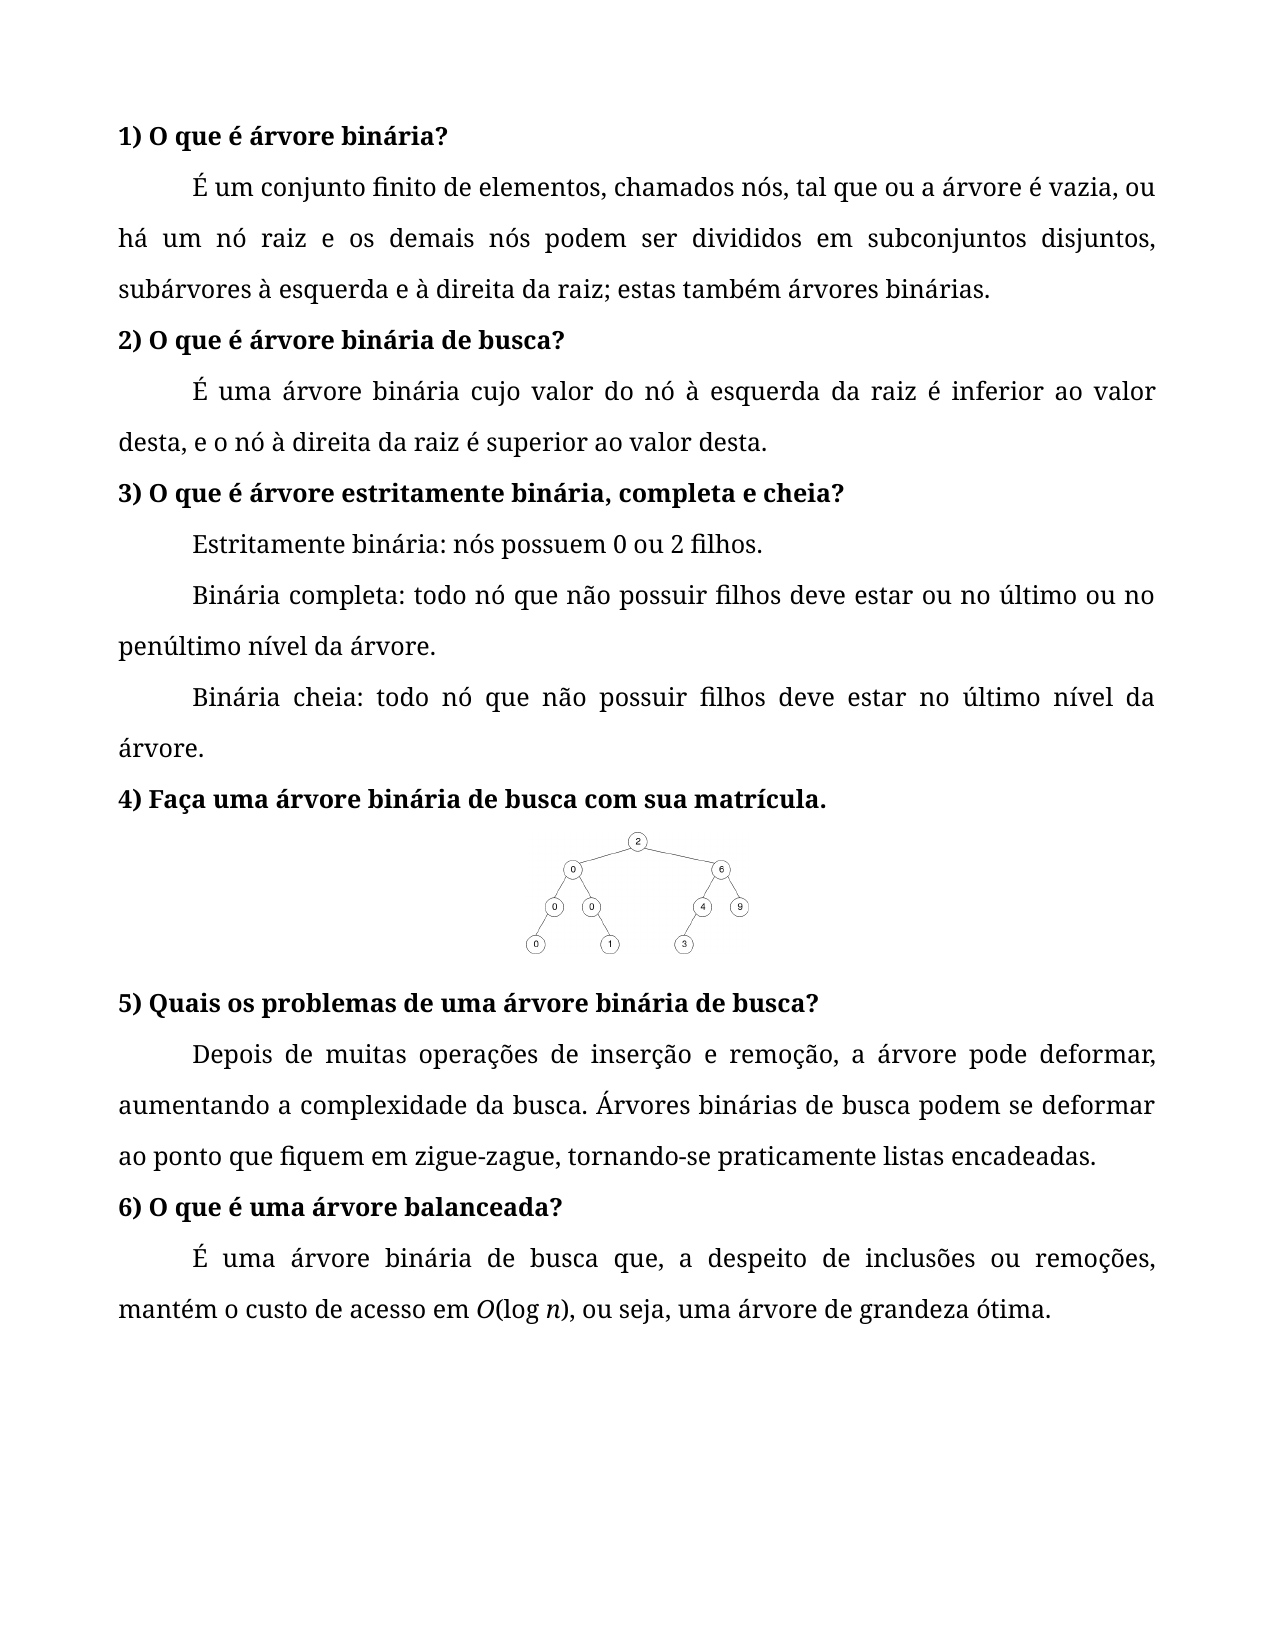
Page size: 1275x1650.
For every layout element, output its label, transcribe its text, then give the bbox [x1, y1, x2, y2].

text 1) O que é árvore binária? [118, 118, 1157, 152]
text Estritamente binária: nós possuem 0 ou 2 filhos. [118, 526, 1157, 561]
text É um conjunto finito de elementos, chamados nós, tal que ou a árvore é vazia, ou há um nó raiz e os demais nós podem ser divididos em subconjuntos disjuntos, subárvores à esquerda e à direita da raiz; estas também árvores binárias. [118, 169, 1157, 305]
text Binária cheia: todo nó que não possuir filhos deve estar no último nível da árvore. [118, 679, 1157, 765]
text É uma árvore binária cujo valor do nó à esquerda da raiz é inferior ao valor desta, e o nó à direita da raiz é superior ao valor desta. [118, 373, 1157, 458]
text Binária completa: todo nó que não possuir filhos deve estar ou no último ou no penúltimo nível da árvore. [118, 577, 1157, 663]
text 3) O que é árvore estritamente binária, completa e cheia? [118, 475, 1157, 509]
text 4) Faça uma árvore binária de busca com sua matrícula. [118, 782, 1157, 816]
text Depois de muitas operações de inserção e remoção, a árvore pode deformar, aumentando a complexidade da busca. Árvores binárias de busca podem se deformar ao ponto que fiquem em zigue-zague, tornando-se praticamente listas encadeadas. [118, 1037, 1157, 1173]
text 6) O que é uma árvore balanceada? [118, 1190, 1157, 1224]
picture [526, 832, 749, 954]
text É uma árvore binária de busca que, a despeito de inclusões ou remoções, mantém o custo de acesso em O(log n), ou seja, uma árvore de grandeza ótima. [118, 1241, 1157, 1326]
text 5) Quais os problemas de uma árvore binária de busca? [118, 986, 1157, 1020]
text 2) O que é árvore binária de busca? [118, 322, 1157, 356]
